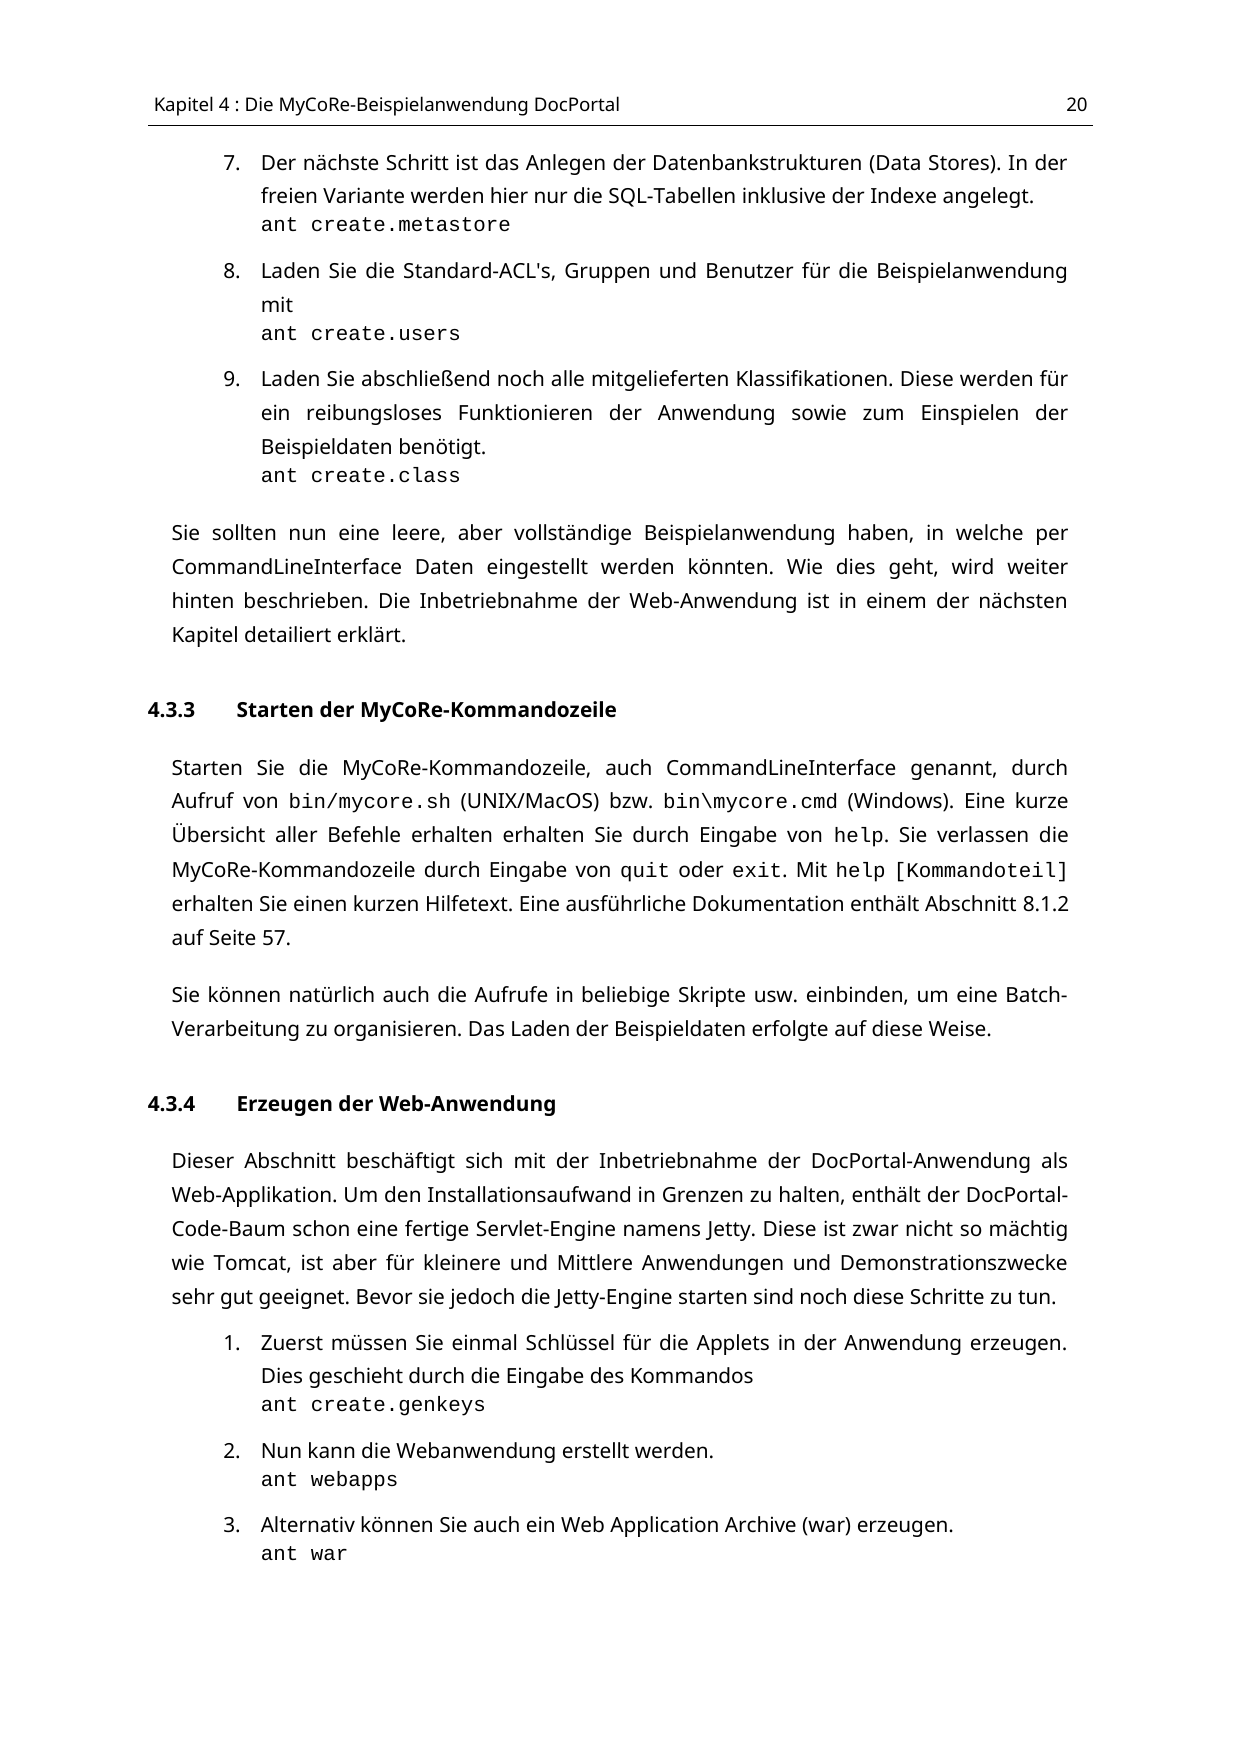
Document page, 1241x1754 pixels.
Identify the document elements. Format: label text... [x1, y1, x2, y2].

list Nun kann die Webanwendung erstellt werden. ant webapps [185, 1436, 1069, 1492]
subtitle Erzeugen der Web-Anwendung [148, 1089, 1092, 1117]
list Der nächste Schritt ist das Anlegen der Datenbankstrukturen (Data Stores). In der freien Variante werden hier nur die SQL-Tabellen inklusive der Indexe angelegt. ant create.metastore [185, 148, 1069, 238]
text Sie können natürlich auch die Aufrufe in beliebige Skripte usw. einbinden, um eine Batch-Verarbeitung zu organisieren. Das Laden der Beispieldaten erfolgte auf diese Weise. [171, 980, 1069, 1042]
text Sie sollten nun eine leere, aber vollständige Beispielanwendung haben, in welche per CommandLineInterface Daten eingestellt werden könnten. Wie dies geht, wird weiter hinten beschrieben. Die Inbetriebnahme der Web-Anwendung ist in einem der nächsten Kapitel detailiert erklärt. [171, 518, 1069, 648]
list Laden Sie die Standard-ACL's, Gruppen und Benutzer für die Beispielanwendung mit ant create.users [185, 256, 1069, 346]
list Laden Sie abschließend noch alle mitgelieferten Klassifikationen. Diese werden für ein reibungsloses Funktionieren der Anwendung sowie zum Einspielen der Beispieldaten benötigt. ant create.class [185, 364, 1069, 489]
list Zuerst müssen Sie einmal Schlüssel für die Applets in der Anwendung erzeugen. Dies geschieht durch die Eingabe des Kommandos ant create.genkeys [185, 1328, 1069, 1418]
text Dieser Abschnitt beschäftigt sich mit der Inbetriebnahme der DocPortal-Anwendung als Web-Applikation. Um den Installationsaufwand in Grenzen zu halten, enthält der DocPortal-Code-Baum schon eine fertige Servlet-Engine namens Jetty. Diese ist zwar nicht so mächtig wie Tomcat, ist aber für kleinere und Mittlere Anwendungen und Demonstrationszwecke sehr gut geeignet. Bevor sie jedoch die Jetty-Engine starten sind noch diese Schritte zu tun. [171, 1147, 1069, 1310]
list Alternativ können Sie auch ein Web Application Archive (war) erzeugen. ant war [185, 1511, 1069, 1567]
subtitle Starten der MyCoRe-Kommandozeile [148, 695, 1092, 723]
text Starten Sie die MyCoRe-Kommandozeile, auch CommandLineInterface genannt, durch Aufruf von bin/mycore.sh (UNIX/MacOS) bzw. bin\mycore.cmd (Windows). Eine kurze Übersicht aller Befehle erhalten erhalten Sie durch Eingabe von help. Sie verlassen die MyCoRe-Kommandozeile durch Eingabe von quit oder exit. Mit help [Kommandoteil] erhalten Sie einen kurzen Hilfetext. Eine ausführliche Dokumentation enthält Abschnitt 8.1.2 auf Seite 57. [171, 753, 1069, 951]
